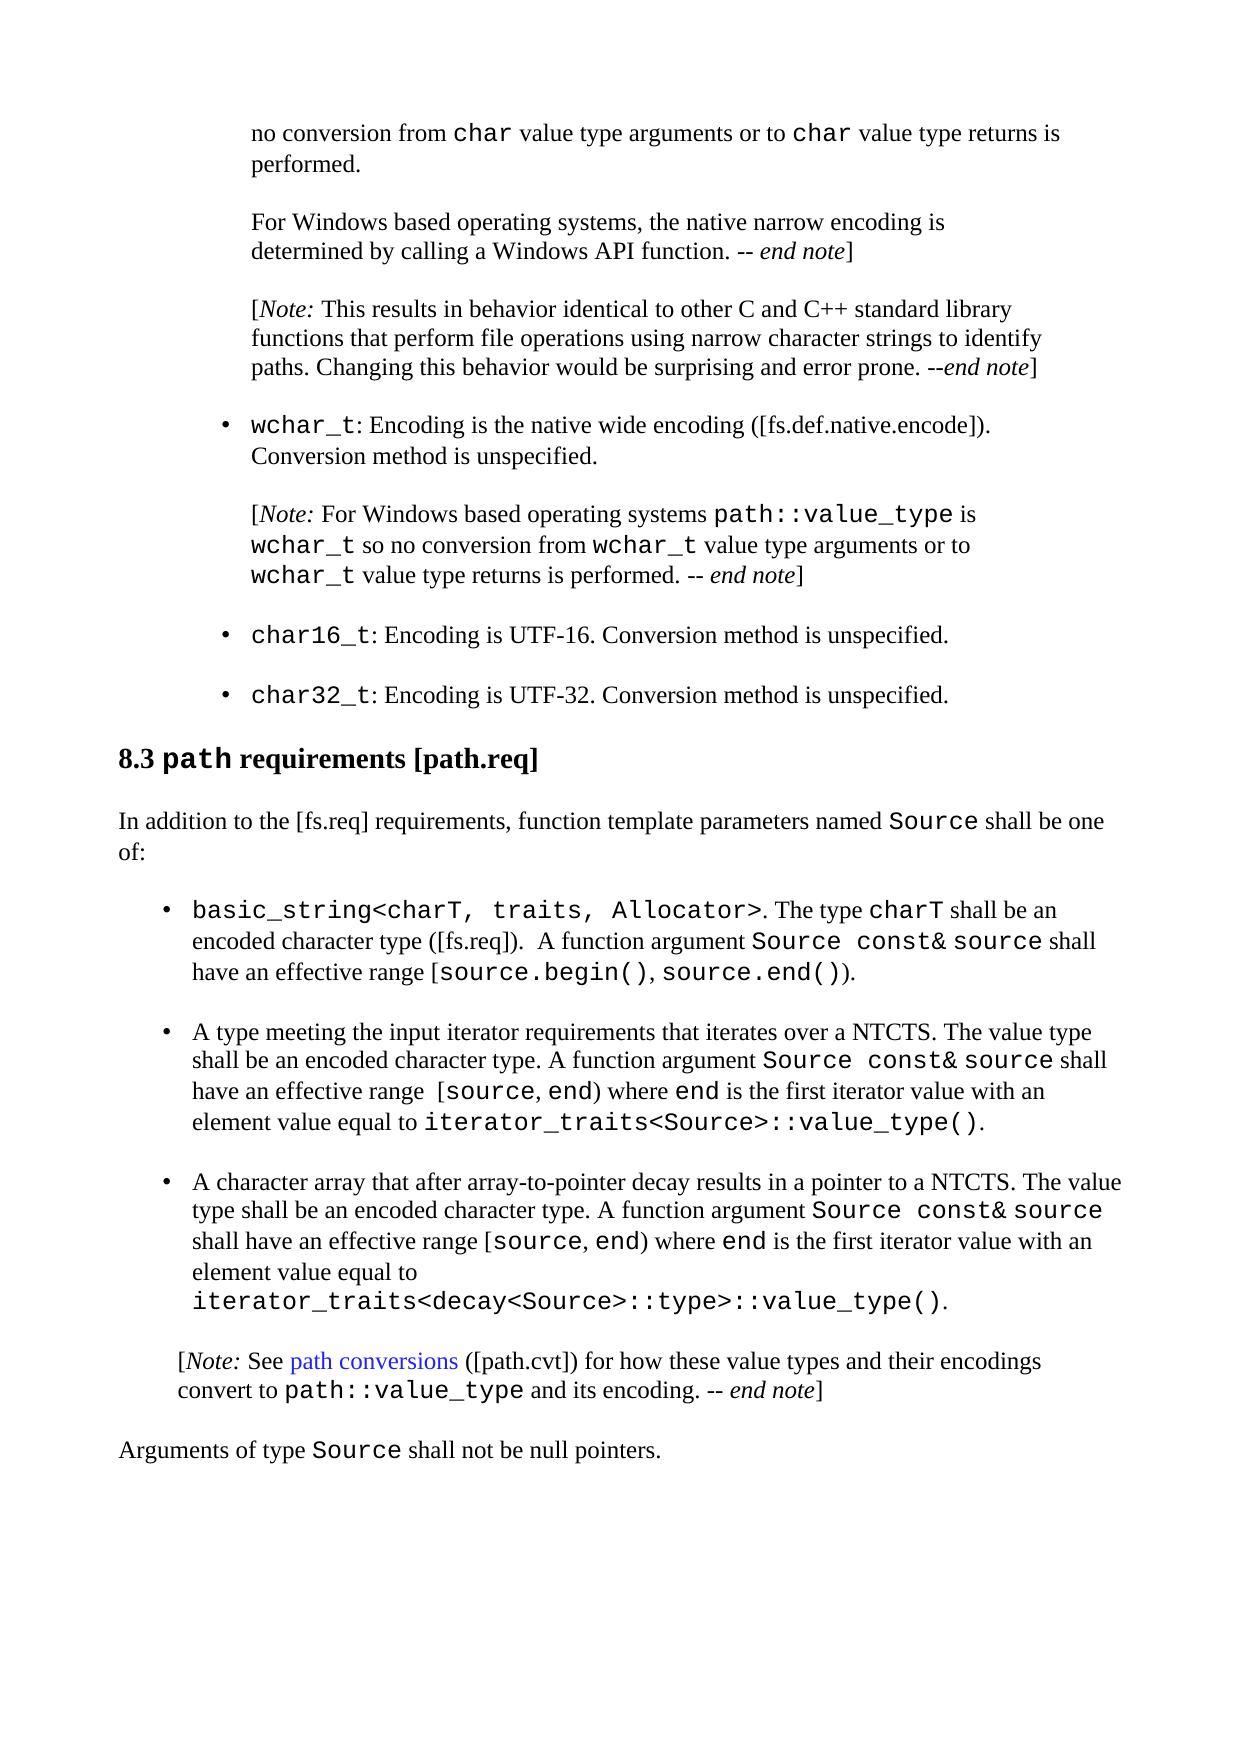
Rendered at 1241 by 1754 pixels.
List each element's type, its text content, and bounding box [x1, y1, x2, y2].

list char16_t: Encoding is UTF-16. Conversion method is unspecified. [221, 620, 1063, 651]
subtitle 8.3 path requirements [path.req] [118, 741, 1122, 777]
list A character array that after array-to-pointer decay results in a pointer to a NTCTS. The value type shall be an encoded character type. A function argument Source const& source shall have an effective range [source, end) where end is the first iterator value with an element value equal to iterator_traits<decay<Source>::type>::value_type(). [162, 1167, 1122, 1317]
list [Note: For Windows based operating systems path::value_type is wchar_t so no conversion from wchar_t value type arguments or to wchar_t value type returns is performed. -- end note] [221, 499, 1063, 620]
text [Note: See path conversions ([path.cvt]) for how these value types and their encodings convert to path::value_type and its encoding. -- end note] [177, 1346, 1063, 1406]
list A type meeting the input iterator requirements that iterates over a NTCTS. The value type shall be an encoded character type. A function argument Source const& source shall have an effective range [source, end) where end is the first iterator value with an element value equal to iterator_traits<Source>::value_type(). [162, 1017, 1122, 1167]
list no conversion from char value type arguments or to char value type returns is performed. [221, 118, 1063, 178]
text Arguments of type Source shall not be null pointers. [118, 1435, 1122, 1466]
list For Windows based operating systems, the native narrow encoding is determined by calling a Windows API function. -- end note] [221, 207, 1063, 265]
list char32_t: Encoding is UTF-32. Conversion method is unspecified. [221, 681, 1063, 711]
list basic_string<charT, traits, Allocator>. The type charT shall be an encoded character type ([fs.req]). A function argument Source const& source shall have an effective range [source.begin(), source.end()). [162, 895, 1122, 1017]
text In addition to the [fs.req] requirements, function template parameters named Source shall be one of: [118, 806, 1122, 866]
list wchar_t: Encoding is the native wide encoding ([fs.def.native.encode]). Conversion method is unspecified. [221, 410, 1063, 469]
list [Note: This results in behavior identical to other C and C++ standard library functions that perform file operations using narrow character strings to identify paths. Changing this behavior would be surprising and error prone. --end note] [221, 294, 1063, 380]
